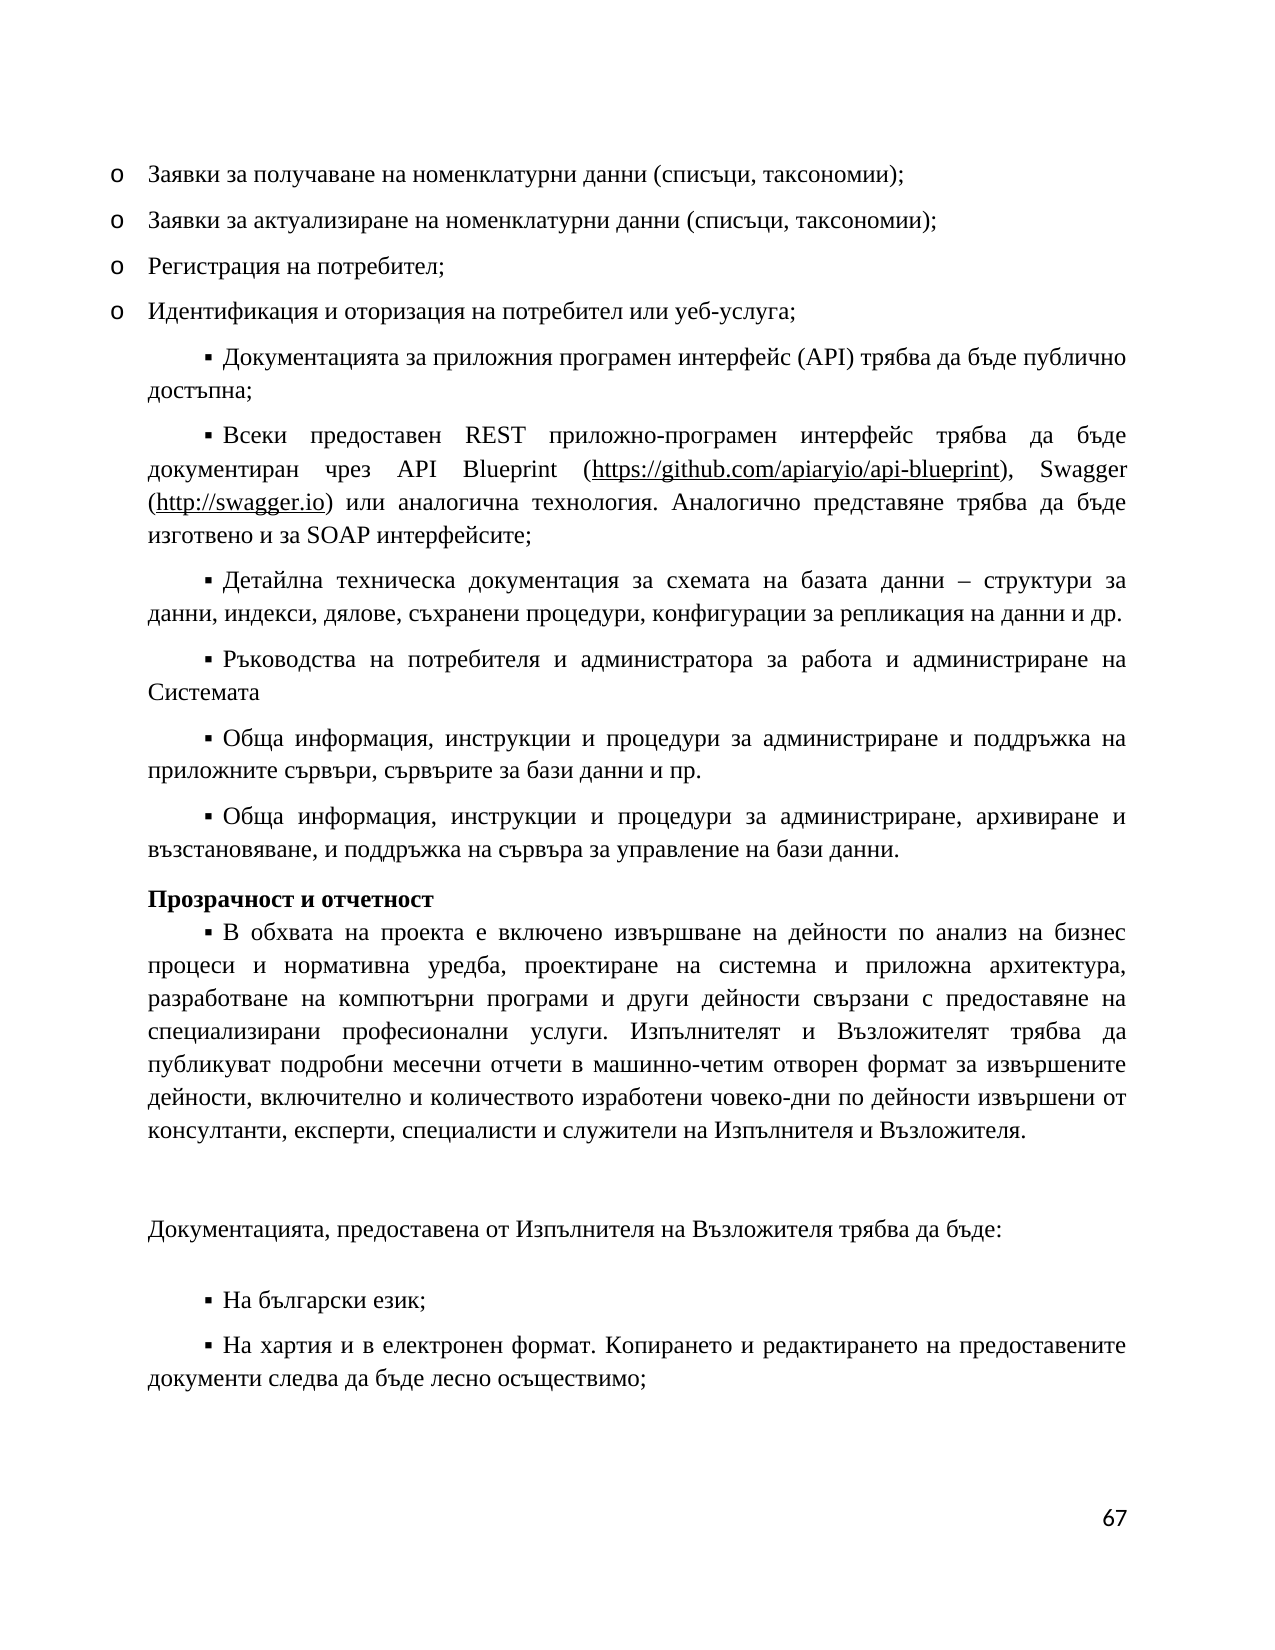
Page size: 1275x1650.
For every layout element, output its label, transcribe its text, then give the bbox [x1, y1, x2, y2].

list Ръководства на потребителя и администратора за работа и администриране на Системата [148, 644, 1127, 706]
list Документацията за приложния програмен интерфейс (API) трябва да бъде публично достъпна; [148, 342, 1127, 404]
list Регистрация на потребител; [110, 251, 1127, 279]
list На хартия и в електронен формат. Копирането и редактирането на предоставените документи следва да бъде лесно осъществимо; [148, 1330, 1127, 1392]
list Всеки предоставен REST приложно-програмен интерфейс трябва да бъде документиран чрез API Blueprint (https://github.com/apiaryio/api-blueprint), Swagger (http://swagger.io) или аналогична технология. Аналогично представяне трябва да бъде изготвено и за SOAP интерфейсите; [148, 421, 1127, 548]
list Обща информация, инструкции и процедури за администриране и поддръжка на приложните сървъри, сървърите за бази данни и пр. [148, 722, 1127, 784]
list Идентификация и оторизация на потребител или уеб-услуга; [110, 296, 1127, 325]
list В обхвата на проекта е включено извършване на дейности по анализ на бизнес процеси и нормативна уредба, проектиране на системна и приложна архитектура, разработване на компютърни програми и други дейности свързани с предоставяне на специализирани професионални услуги. Изпълнителят и Възложителят трябва да публикуват подробни месечни отчети в машинно-четим отворен формат за извършените дейности, включително и количеството изработени човеко-дни по дейности извършени от консултанти, експерти, специалисти и служители на Изпълнителя и Възложителя. [148, 917, 1127, 1144]
list Детайлна техническа документация за схемата на базата данни – структури за данни, индекси, дялове, съхранени процедури, конфигурации за репликация на данни и др. [148, 565, 1127, 627]
list Заявки за актуализиране на номенклатурни данни (списъци, таксономии); [110, 205, 1127, 234]
list На български език; [148, 1284, 1127, 1313]
list Заявки за получаване на номенклатурни данни (списъци, таксономии); [110, 159, 1127, 188]
text Документацията, предоставена от Изпълнителя на Възложителя трябва да бъде: [148, 1214, 1127, 1243]
subtitle Прозрачност и отчетност [148, 884, 1127, 913]
list Обща информация, инструкции и процедури за администриране, архивиране и възстановяване, и поддръжка на сървъра за управление на бази данни. [148, 801, 1127, 863]
